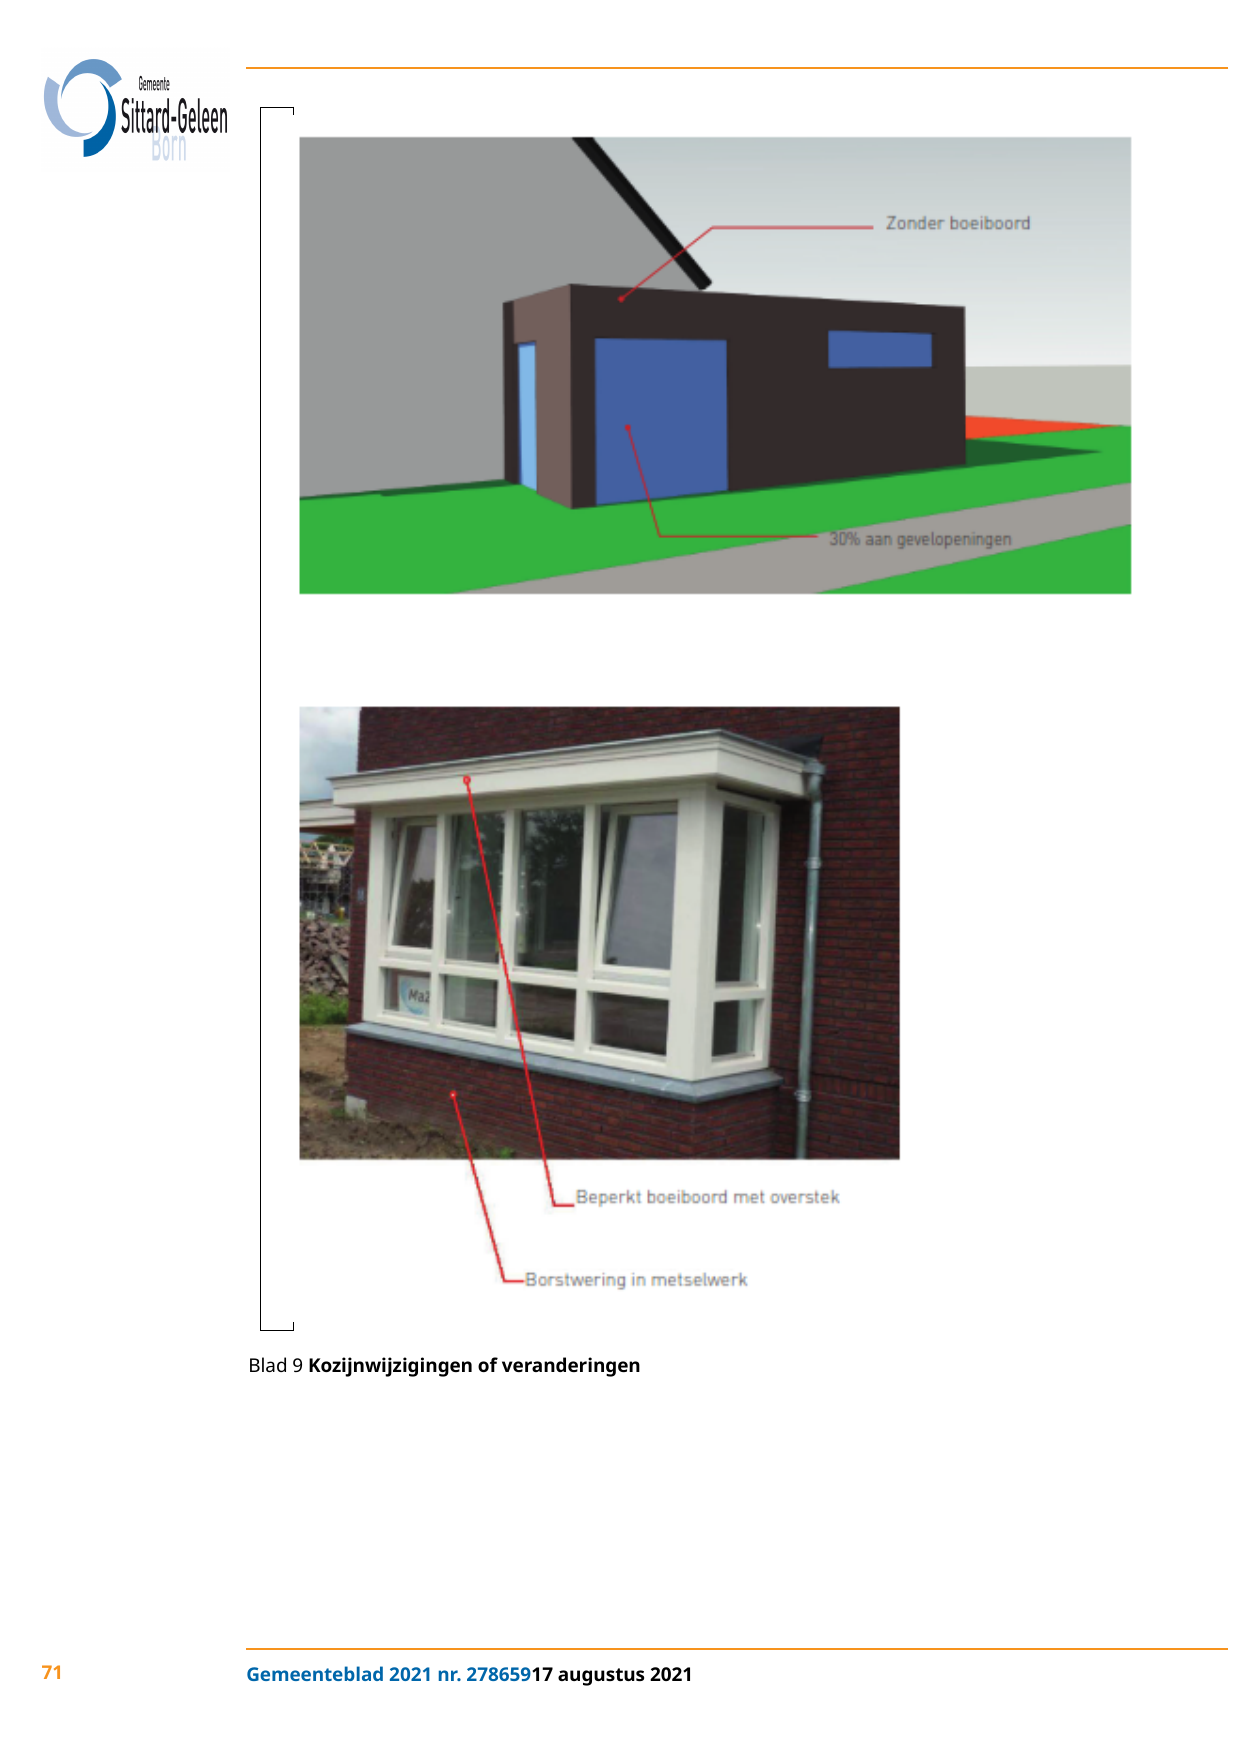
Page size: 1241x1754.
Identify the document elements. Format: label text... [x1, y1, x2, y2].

picture [41, 47, 231, 172]
picture [268, 115, 1173, 1322]
text Blad 9 Kozijnwijzigingen of veranderingen [248, 1352, 1152, 1377]
